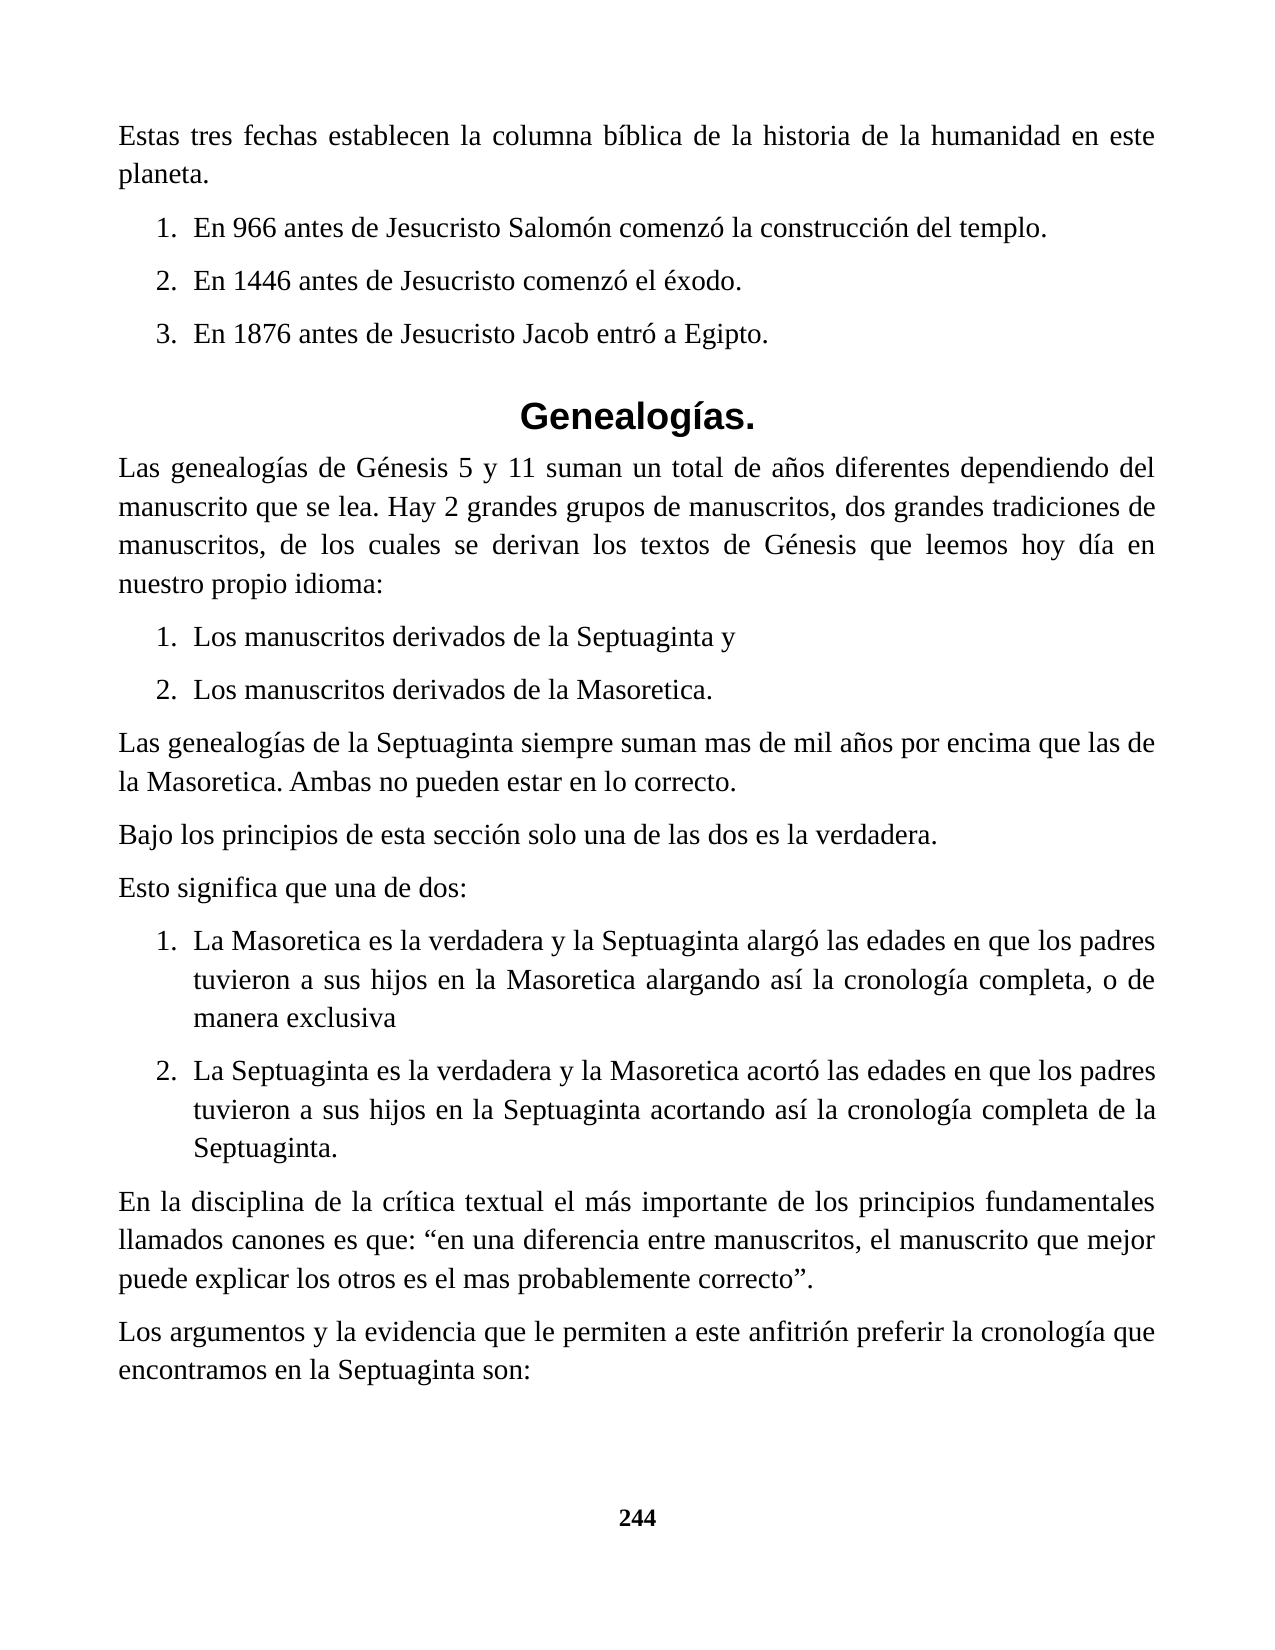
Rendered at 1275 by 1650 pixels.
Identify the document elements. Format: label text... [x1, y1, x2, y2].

list En 1876 antes de Jesucristo Jacob entró a Egipto. [156, 316, 1157, 349]
text Las genealogías de la Septuaginta siempre suman mas de mil años por encima que las de la Masoretica. Ambas no pueden estar en lo correcto. [118, 725, 1157, 797]
list Los manuscritos derivados de la Septuaginta y [156, 619, 1157, 653]
text Las genealogías de Génesis 5 y 11 suman un total de años diferentes dependiendo del manuscrito que se lea. Hay 2 grandes grupos de manuscritos, dos grandes tradiciones de manuscritos, de los cuales se derivan los textos de Génesis que leemos hoy día en nuestro propio idioma: [118, 450, 1157, 599]
subtitle Genealogías. [118, 394, 1157, 438]
list La Masoretica es la verdadera y la Septuaginta alargó las edades en que los padres tuvieron a sus hijos en la Masoretica alargando así la cronología completa, o de manera exclusiva [156, 923, 1157, 1034]
text Bajo los principios de esta sección solo una de las dos es la verdadera. [118, 817, 1157, 851]
text En la disciplina de la crítica textual el más importante de los principios fundamentales llamados canones es que: “en una diferencia entre manuscritos, el manuscrito que mejor puede explicar los otros es el mas probablemente correcto”. [118, 1184, 1157, 1294]
list En 1446 antes de Jesucristo comenzó el éxodo. [156, 263, 1157, 296]
text Estas tres fechas establecen la columna bíblica de la historia de la humanidad en este planeta. [118, 118, 1157, 190]
text Esto significa que una de dos: [118, 870, 1157, 904]
list Los manuscritos derivados de la Masoretica. [156, 672, 1157, 706]
list La Septuaginta es la verdadera y la Masoretica acortó las edades en que los padres tuvieron a sus hijos en la Septuaginta acortando así la cronología completa de la Septuaginta. [156, 1053, 1157, 1164]
list En 966 antes de Jesucristo Salomón comenzó la construcción del templo. [156, 210, 1157, 243]
text Los argumentos y la evidencia que le permiten a este anfitrión preferir la cronología que encontramos en la Septuaginta son: [118, 1314, 1157, 1386]
